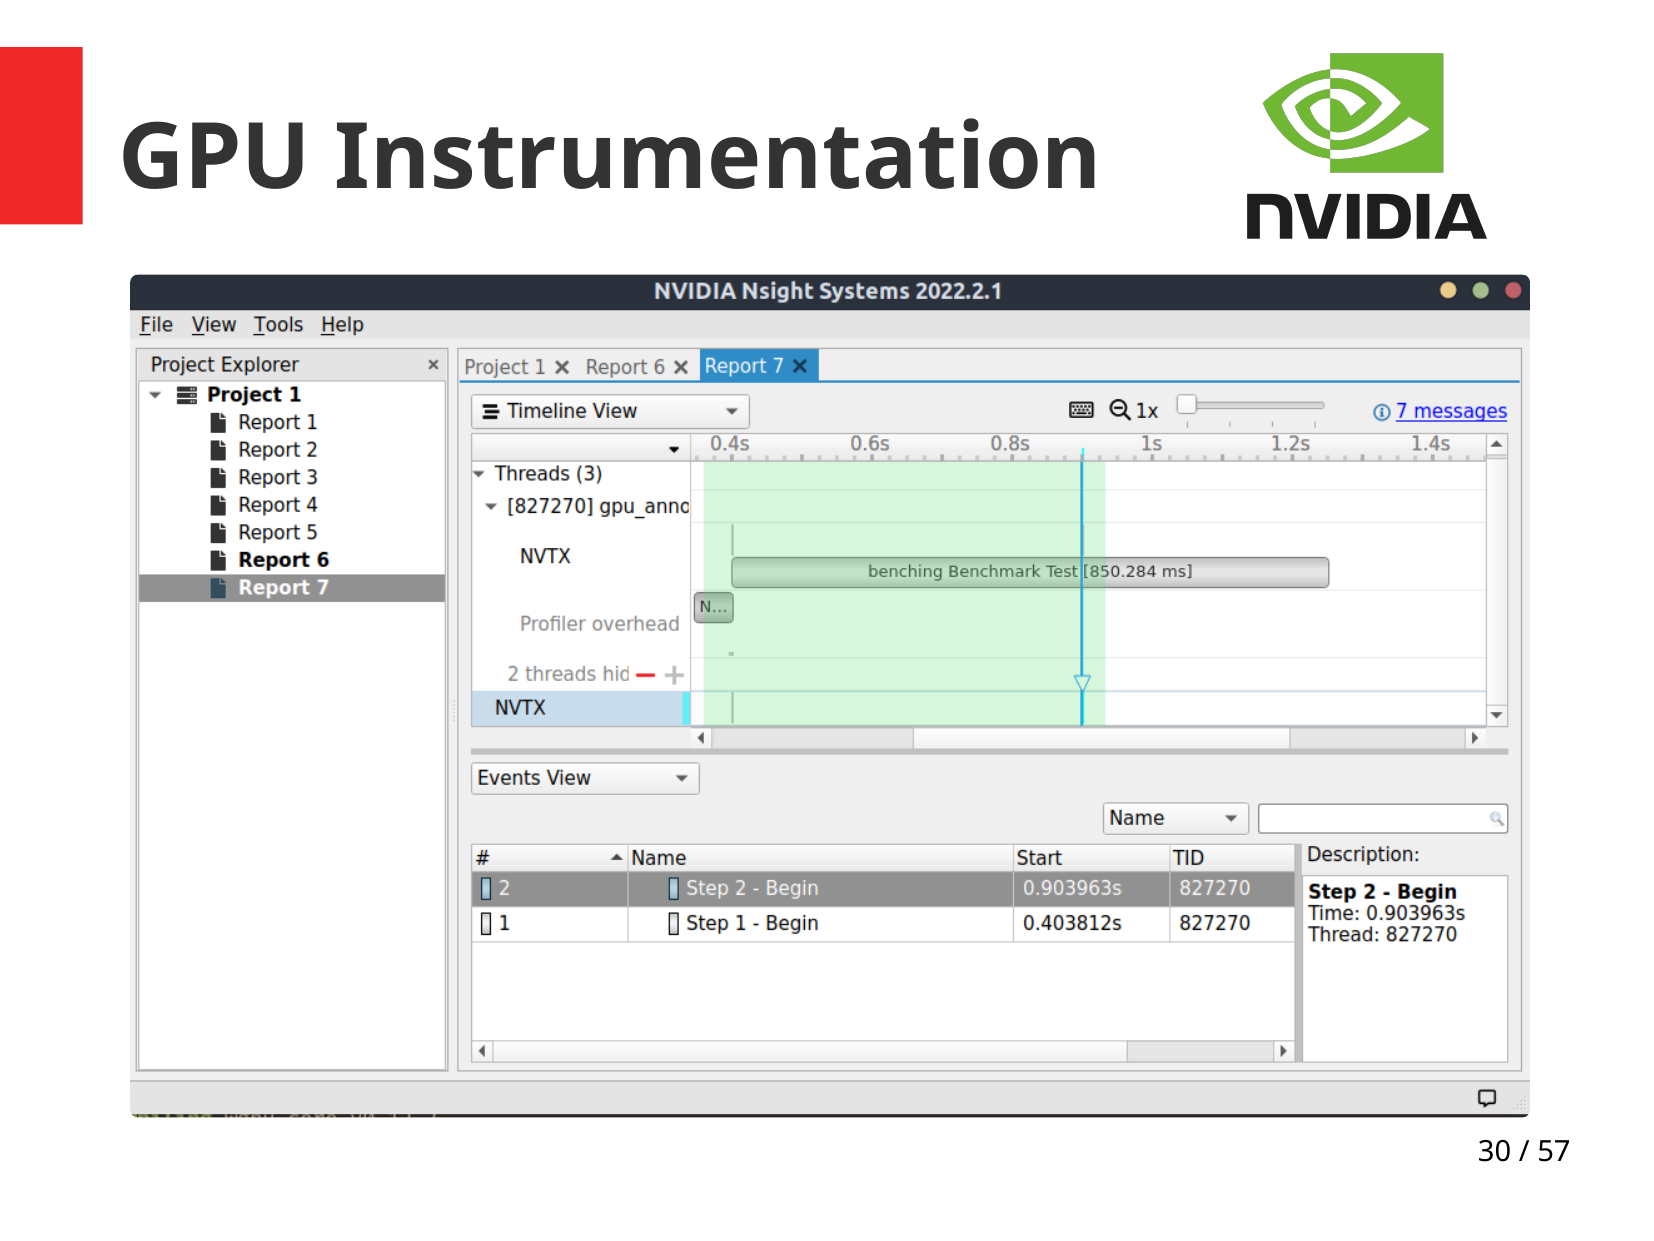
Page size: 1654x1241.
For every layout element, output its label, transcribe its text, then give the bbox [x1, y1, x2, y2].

title GPU Instrumentation [118, 49, 1158, 257]
picture [122, 7, 1576, 1118]
